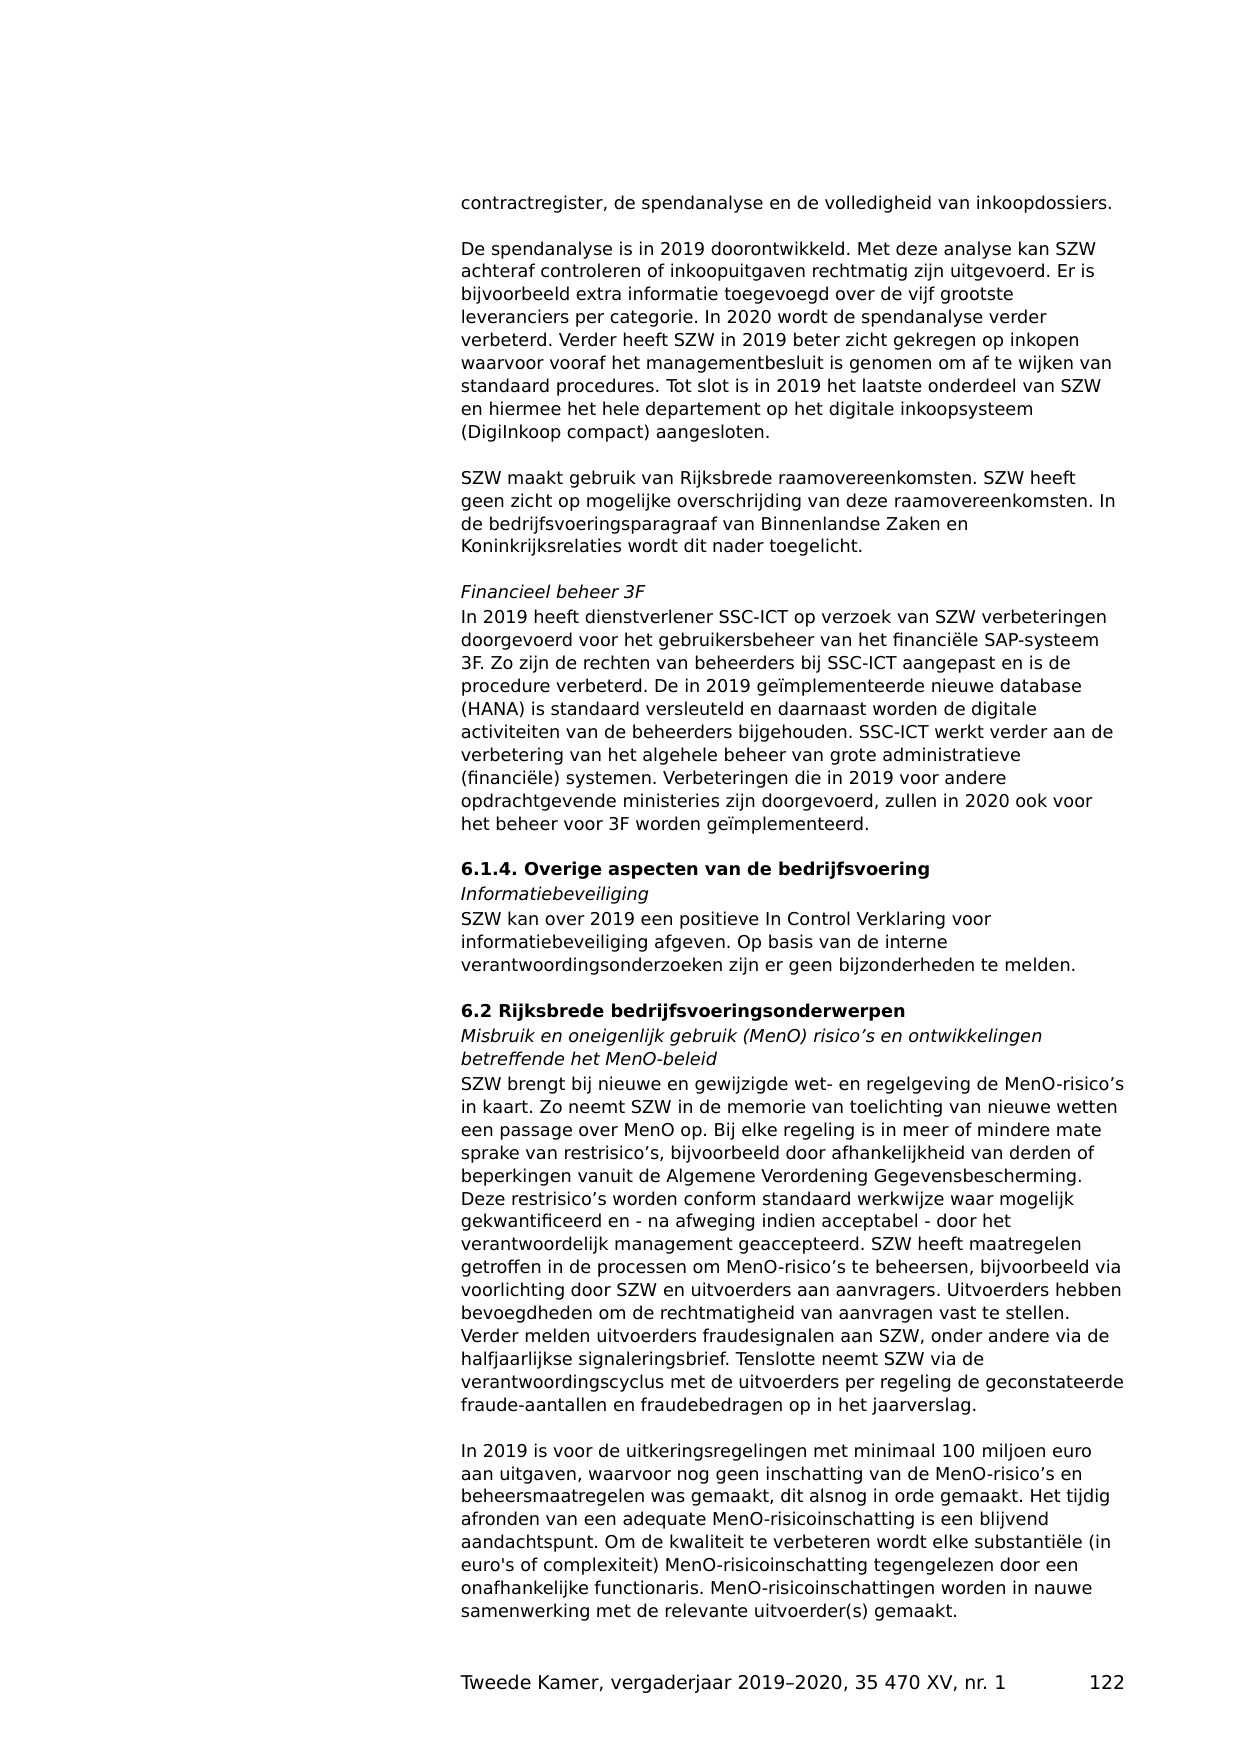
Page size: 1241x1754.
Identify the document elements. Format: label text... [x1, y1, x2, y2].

text Financieel beheer 3F [461, 580, 1125, 603]
text SZW kan over 2019 een positieve In Control Verklaring voor informatiebeveiliging afgeven. Op basis van de interne verantwoordingsonderzoeken zijn er geen bijzonderheden te melden. [461, 907, 1125, 976]
text De spendanalyse is in 2019 doorontwikkeld. Met deze analyse kan SZW achteraf controleren of inkoopuitgaven rechtmatig zijn uitgevoerd. Er is bijvoorbeeld extra informatie toegevoegd over de vijf grootste leveranciers per categorie. In 2020 wordt de spendanalyse verder verbeterd. Verder heeft SZW in 2019 beter zicht gekregen op inkopen waarvoor vooraf het managementbesluit is genomen om af te wijken van standaard procedures. Tot slot is in 2019 het laatste onderdeel van SZW en hiermee het hele departement op het digitale inkoopsysteem (DigiInkoop compact) aangesloten. [461, 237, 1125, 443]
text In 2019 is voor de uitkeringsregelingen met minimaal 100 miljoen euro aan uitgaven, waarvoor nog geen inschatting van de MenO-risico’s en beheersmaatregelen was gemaakt, dit alsnog in orde gemaakt. Het tijdig afronden van een adequate MenO‑risicoinschatting is een blijvend aandachtspunt. Om de kwaliteit te verbeteren wordt elke substantiële (in euro's of complexiteit) MenO‑risicoinschatting tegengelezen door een onafhankelijke functionaris. MenO‑risicoinschattingen worden in nauwe samenwerking met de relevante uitvoerder(s) gemaakt. [461, 1439, 1125, 1622]
text SZW brengt bij nieuwe en gewijzigde wet- en regelgeving de MenO‑risico’s in kaart. Zo neemt SZW in de memorie van toelichting van nieuwe wetten een passage over MenO op. Bij elke regeling is in meer of mindere mate sprake van restrisico’s, bijvoorbeeld door afhankelijkheid van derden of beperkingen vanuit de Algemene Verordening Gegevensbescherming. Deze restrisico’s worden conform standaard werkwijze waar mogelijk gekwantificeerd en - na afweging indien acceptabel - door het verantwoordelijk management geaccepteerd. SZW heeft maatregelen getroffen in de processen om MenO-risico’s te beheersen, bijvoorbeeld via voorlichting door SZW en uitvoerders aan aanvragers. Uitvoerders hebben bevoegdheden om de rechtmatigheid van aanvragen vast te stellen. Verder melden uitvoerders fraudesignalen aan SZW, onder andere via de halfjaarlijkse signaleringsbrief. Tenslotte neemt SZW via de verantwoordingscyclus met de uitvoerders per regeling de geconstateerde fraude-aantallen en fraudebedragen op in het jaarverslag. [461, 1072, 1125, 1416]
text In 2019 heeft dienstverlener SSC-ICT op verzoek van SZW verbeteringen doorgevoerd voor het gebruikersbeheer van het financiële SAP-systeem 3F. Zo zijn de rechten van beheerders bij SSC-ICT aangepast en is de procedure verbeterd. De in 2019 geïmplementeerde nieuwe database (HANA) is standaard versleuteld en daarnaast worden de digitale activiteiten van de beheerders bijgehouden. SSC-ICT werkt verder aan de verbetering van het algehele beheer van grote administratieve (financiële) systemen. Verbeteringen die in 2019 voor andere opdrachtgevende ministeries zijn doorgevoerd, zullen in 2020 ook voor het beheer voor 3F worden geïmplementeerd. [461, 605, 1125, 834]
text Informatiebeveiliging [461, 882, 1125, 905]
text 6.2 Rijksbrede bedrijfsvoeringsonderwerpen [461, 999, 1125, 1022]
text Misbruik en oneigenlijk gebruik (MenO) risico’s en ontwikkelingen betreffende het MenO-beleid [461, 1024, 1125, 1070]
text SZW maakt gebruik van Rijksbrede raamovereenkomsten. SZW heeft geen zicht op mogelijke overschrijding van deze raamovereenkomsten. In de bedrijfsvoeringsparagraaf van Binnenlandse Zaken en Koninkrijksrelaties wordt dit nader toegelicht. [461, 466, 1125, 557]
text 6.1.4. Overige aspecten van de bedrijfsvoering [461, 857, 1125, 880]
text contractregister, de spendanalyse en de volledigheid van inkoopdossiers. [461, 191, 1125, 214]
